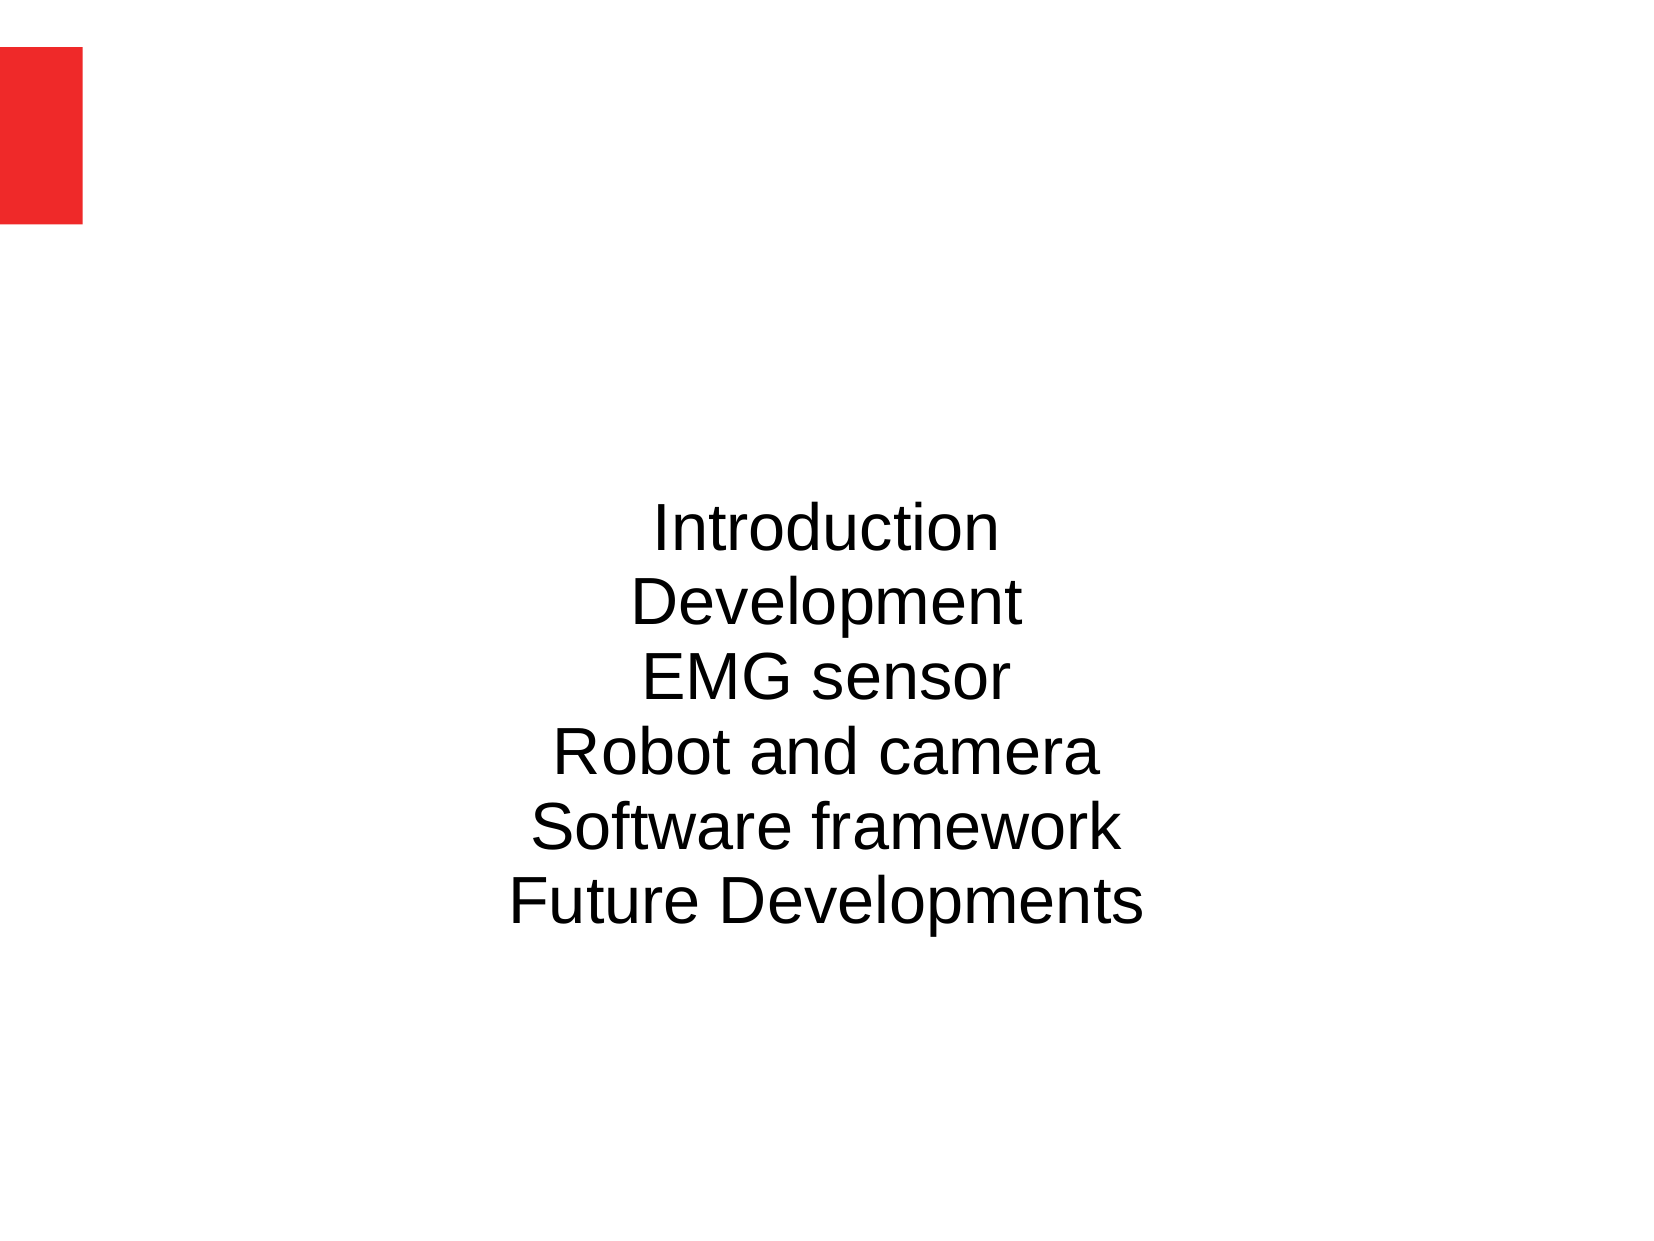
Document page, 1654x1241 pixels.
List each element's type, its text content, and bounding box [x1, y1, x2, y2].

subtitle Introduction Development EMG sensor Robot and camera Software framework Future Developments [118, 354, 1536, 1074]
